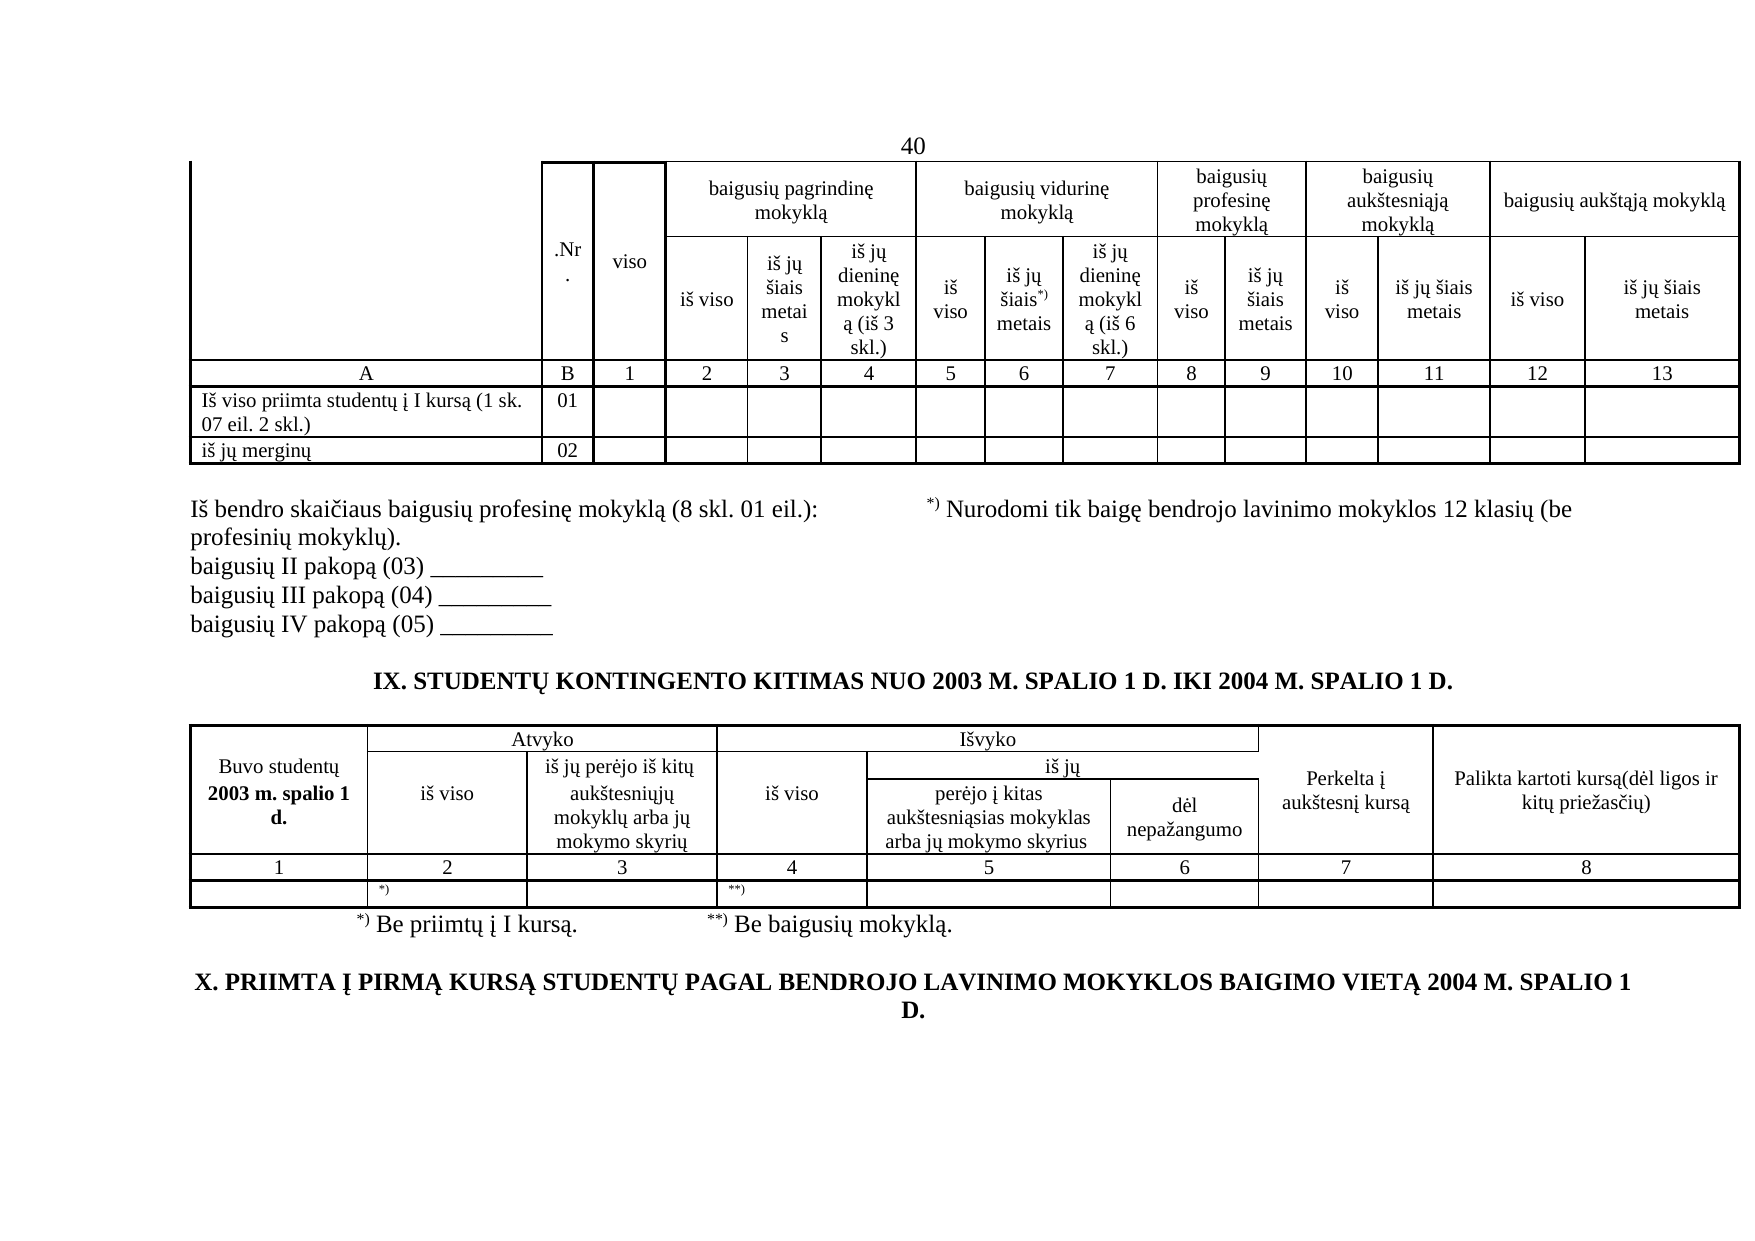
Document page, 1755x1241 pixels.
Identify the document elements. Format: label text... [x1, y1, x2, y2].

table_cell baigusių vidurinę mokyklą [917, 162, 1157, 236]
table_cell [1307, 388, 1377, 436]
table_header Išvyko [718, 727, 1258, 751]
table_cell 9 [1226, 361, 1305, 385]
table_header .Nr. [543, 164, 592, 359]
table_cell iš jų dieninę mokyklą (iš 6 skl.) [1064, 237, 1157, 359]
text IX. Studentų kontingento kitimas nuo 2003 m. spalio 1 d. iki 2004 m. spalio 1 d. [190, 666, 1636, 695]
table_cell [1158, 388, 1224, 436]
table_cell [1379, 388, 1489, 436]
table_cell 2 [368, 855, 526, 879]
table_cell [748, 438, 820, 462]
table_cell [192, 236, 541, 359]
table_cell baigusių profesinę mokyklą [1158, 162, 1305, 236]
table_cell iš jų [868, 752, 1258, 778]
table_cell 11 [1379, 361, 1489, 385]
table_cell **) [718, 882, 866, 906]
table_cell baigusių aukštesniąją mokyklą [1307, 162, 1489, 236]
table_cell [822, 438, 915, 462]
table_cell 1 [192, 855, 367, 879]
table_cell [917, 438, 984, 462]
table_cell [1379, 438, 1489, 462]
table_header Atvyko [368, 727, 716, 751]
table_cell iš jų šiais metais [1379, 237, 1489, 359]
table_cell iš viso [1158, 237, 1224, 359]
table_cell iš jų šiais metais [1586, 237, 1738, 359]
table_header Palikta kartoti kursą(dėl ligos ir kitų priežasčių) [1434, 727, 1738, 853]
table_cell [748, 388, 820, 436]
table_cell iš viso [368, 778, 526, 853]
table_cell [1226, 438, 1305, 462]
text baigusių III pakopą (04) _________ [190, 580, 1636, 609]
table_cell [1259, 882, 1432, 906]
table_cell [1307, 438, 1377, 462]
table_cell [822, 388, 915, 436]
table_cell aukštesniųjų mokyklų arba jų mokymo skyrių [528, 778, 716, 853]
table_cell 10 [1307, 361, 1377, 385]
table_cell 8 [1158, 361, 1224, 385]
table_cell 3 [528, 855, 716, 879]
table_header Perkelta į aukštesnį kursą [1258, 727, 1432, 853]
table_cell [667, 438, 747, 462]
table_cell [868, 882, 1110, 906]
table_cell [1491, 438, 1584, 462]
table_cell *) [368, 882, 526, 906]
table_header viso [595, 164, 664, 359]
table_cell 5 [917, 361, 984, 385]
table_cell [1226, 388, 1305, 436]
text Iš bendro skaičiaus baigusių profesinę mokyklą (8 skl. 01 eil.): *) Nurodomi tik baigę bendrojo lavinimo mokyklos 12 klasių (be profesinių mokyklų). [190, 494, 1636, 551]
table_cell 7 [1064, 361, 1157, 385]
table_cell [1586, 438, 1738, 462]
table_cell 6 [1111, 855, 1258, 879]
table_cell baigusių pagrindinę mokyklą [667, 162, 915, 236]
table_cell 01 [543, 388, 592, 436]
table_cell [986, 388, 1062, 436]
table_cell 7 [1259, 855, 1432, 879]
table_cell [368, 752, 526, 778]
table_cell 2 [667, 361, 747, 385]
table_cell 02 [543, 438, 592, 462]
table_cell 6 [986, 361, 1062, 385]
table_cell iš viso [917, 237, 984, 359]
table_cell iš jų šiais metais [1226, 237, 1305, 359]
table_header [192, 727, 367, 751]
table_cell [192, 882, 367, 906]
table_cell 12 [1491, 361, 1584, 385]
table_cell [1586, 388, 1738, 436]
table_cell 4 [718, 855, 866, 879]
table_cell iš viso [667, 237, 747, 359]
table_cell Buvo studentų [192, 751, 367, 778]
table_cell 4 [822, 361, 915, 385]
table_cell [1491, 388, 1584, 436]
table_cell iš jų merginų [192, 438, 541, 462]
table_cell [718, 752, 866, 778]
table_cell 8 [1434, 855, 1738, 879]
table_cell [1111, 882, 1258, 906]
table_cell dėl nepažangumo [1111, 780, 1258, 853]
table_cell 13 [1586, 361, 1738, 385]
table_cell [192, 161, 541, 236]
table_cell [986, 438, 1062, 462]
table_cell 2003 m. spalio 1 d. [192, 778, 367, 853]
table_cell baigusių aukštąją mokyklą [1491, 162, 1738, 236]
table_cell iš jų perėjo iš kitų [528, 752, 716, 778]
table_cell Iš viso priimta studentų į I kursą (1 sk. 07 eil. 2 skl.) [192, 388, 541, 436]
table_cell A [192, 361, 541, 385]
table_cell iš viso [718, 778, 866, 853]
table_cell B [543, 361, 592, 385]
table_cell 5 [868, 855, 1110, 879]
text *) Be priimtų į I kursą. **) Be baigusių mokyklą. [190, 909, 1636, 938]
text X. priimta į pirmą kursą studentų pagal bendrojo lavinimo mokyklos baigimo vietą 2004 m. spalio 1 d. [190, 967, 1636, 1024]
table_cell perėjo į kitas aukštesniąsias mokyklas arba jų mokymo skyrius [868, 780, 1110, 853]
table_cell iš viso [1307, 237, 1377, 359]
table_cell [917, 388, 984, 436]
table_cell [1158, 438, 1224, 462]
table_cell [667, 388, 747, 436]
table_cell 1 [595, 361, 664, 385]
table_cell iš jų dieninę mokyklą (iš 3 skl.) [822, 237, 915, 359]
table_cell [528, 882, 716, 906]
text baigusių IV pakopą (05) _________ [190, 609, 1636, 637]
table_cell iš viso [1491, 237, 1584, 359]
table_cell [1064, 388, 1157, 436]
table_cell [1064, 438, 1157, 462]
table_cell [595, 438, 664, 462]
text baigusių II pakopą (03) _________ [190, 551, 1636, 580]
table_cell iš jų šiais metais [748, 237, 820, 359]
table_cell [1434, 882, 1738, 906]
table_cell 3 [748, 361, 820, 385]
table_cell [595, 388, 664, 436]
table_cell iš jų šiais*) metais [986, 237, 1062, 359]
